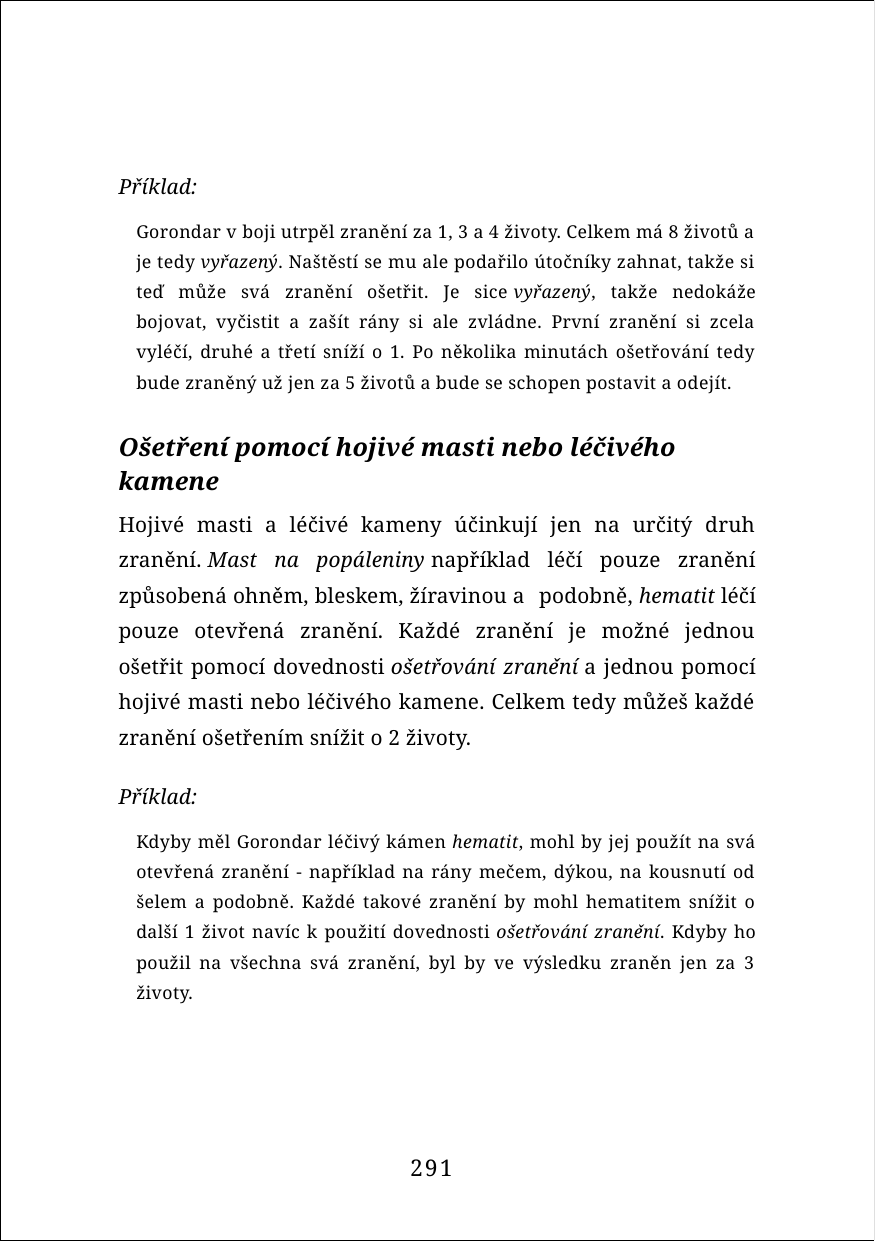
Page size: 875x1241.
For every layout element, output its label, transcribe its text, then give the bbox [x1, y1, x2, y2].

text Příklad: [118, 782, 756, 810]
text Kdyby měl Gorondar léčivý kámen hematit, mohl by jej použít na svá otevřená zranění - například na rány mečem, dýkou, na kousnutí od šelem a podobně. Každé takové zranění by mohl hematitem snížit o další 1 život navíc k použití dovednosti ošetřování zranění. Kdyby ho použil na všechna svá zranění, byl by ve výsledku zraněn jen za 3 životy. [136, 829, 756, 1004]
subtitle Ošetření pomocí hojivé masti nebo léčivého kamene [118, 430, 756, 498]
text Příklad: [118, 172, 756, 200]
text Gorondar v boji utrpěl zranění za 1, 3 a 4 životy. Celkem má 8 životů a je tedy vyřazený. Naštěstí se mu ale podařilo útočníky zahnat, takže si teď může svá zranění ošetřit. Je sice vyřazený, takže nedokáže bojovat, vyčistit a zašít rány si ale zvládne. První zranění si zcela vyléčí, druhé a třetí sníží o 1. Po několika minutách ošetřování tedy bude zraněný už jen za 5 životů a bude se schopen postavit a odejít. [136, 219, 756, 394]
text Hojivé masti a léčivé kameny účinkují jen na určitý druh zranění. Mast na popáleniny například léčí pouze zranění způsobená ohněm, bleskem, žíravinou a podobně, hematit léčí pouze otevřená zranění. Každé zranění je možné jednou ošetřit pomocí dovednosti ošetřování zranění a jednou pomocí hojivé masti nebo léčivého kamene. Celkem tedy můžeš každé zranění ošetřením snížit o 2 životy. [118, 510, 756, 751]
